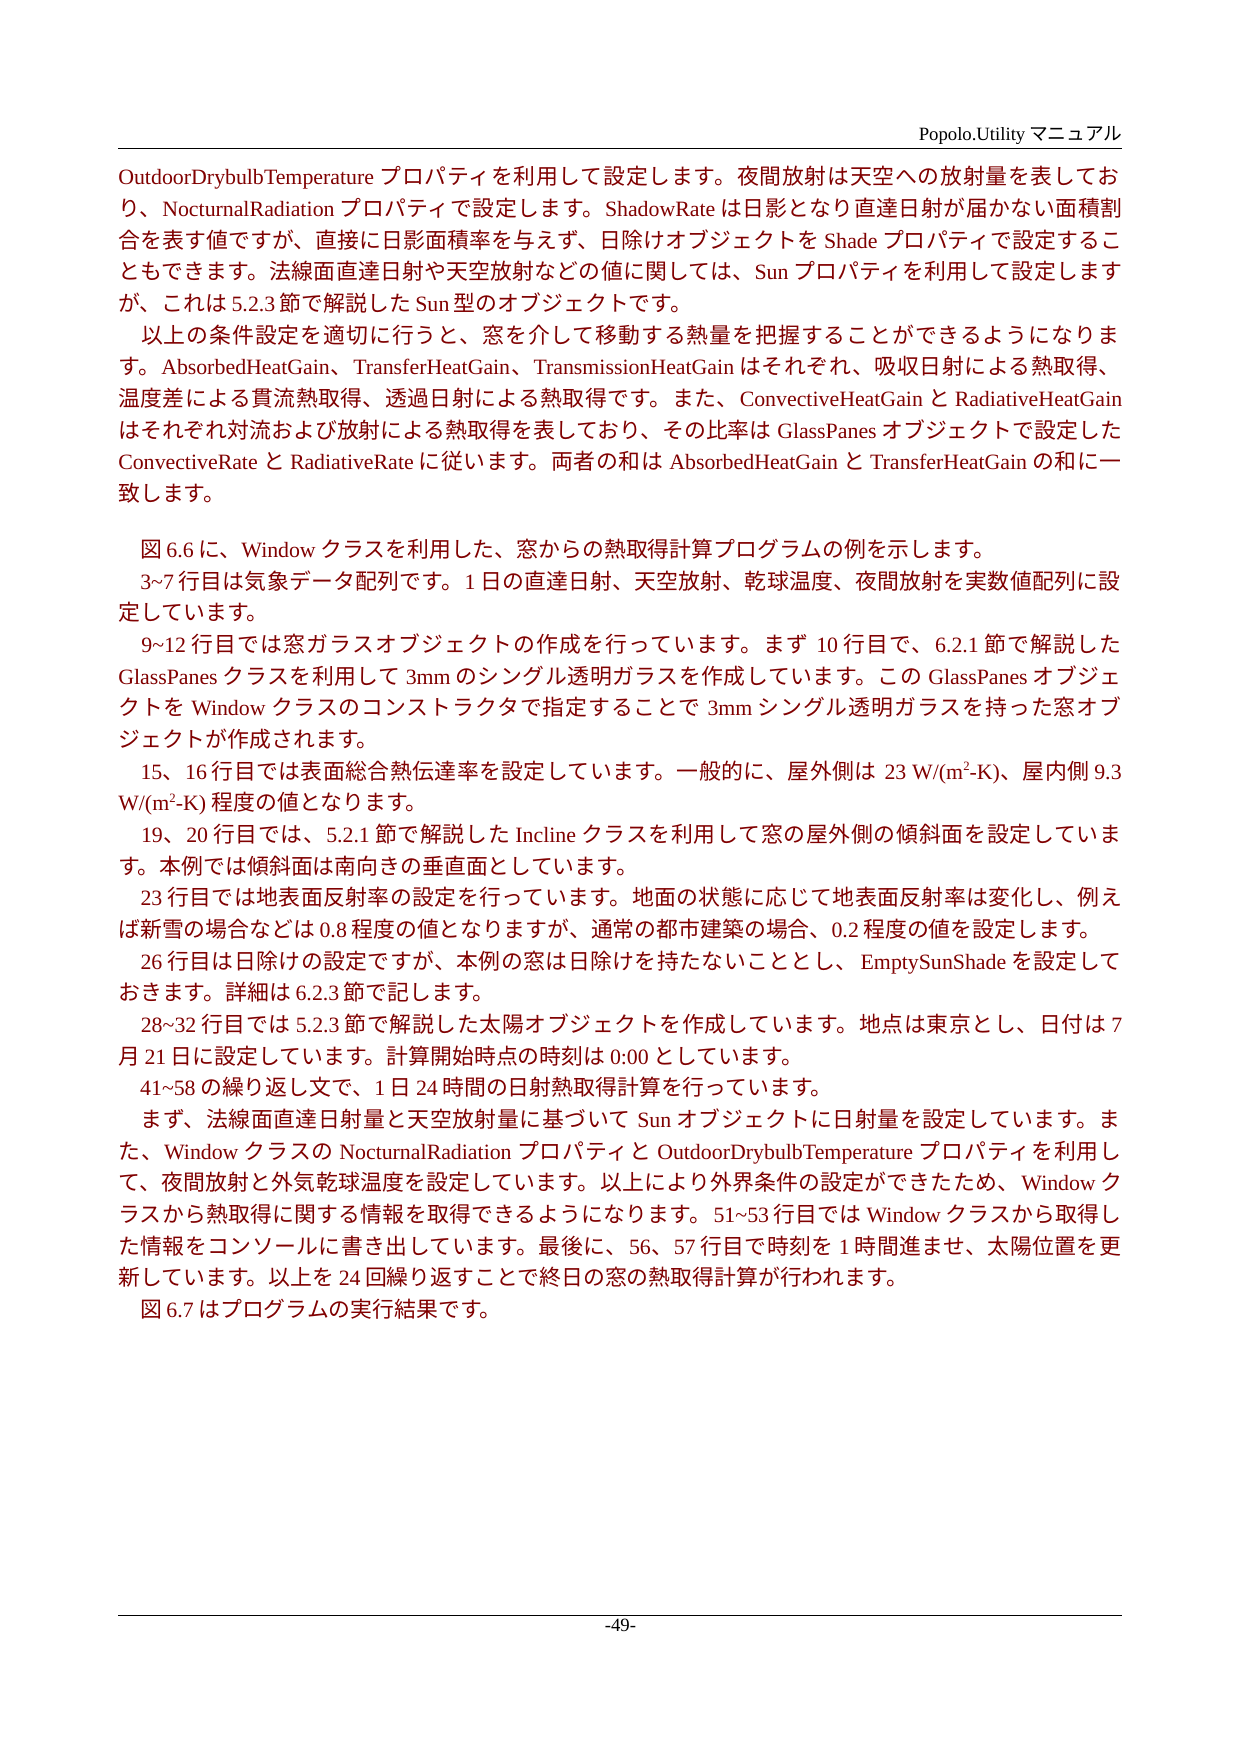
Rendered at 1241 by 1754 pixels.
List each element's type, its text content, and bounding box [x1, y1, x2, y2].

text 41~58の繰り返し文で、1日24時間の日射熱取得計算を行っています。 [118, 1070, 1122, 1102]
text まず、法線面直達日射量と天空放射量に基づいてSunオブジェクトに日射量を設定しています。また、WindowクラスのNocturnalRadiationプロパティとOutdoorDrybulbTemperatureプロパティを利用して、夜間放射と外気乾球温度を設定しています。以上により外界条件の設定ができたため、Windowクラスから熱取得に関する情報を取得できるようになります。51~53行目ではWindowクラスから取得した情報をコンソールに書き出しています。最後に、56、57行目で時刻を1時間進ませ、太陽位置を更新しています。以上を24回繰り返すことで終日の窓の熱取得計算が行われます。 [118, 1102, 1122, 1292]
text 15、16行目では表面総合熱伝達率を設定しています。一般的に、屋外側は23 W/(m2-K)、屋内側9.3 W/(m2-K) 程度の値となります。 [118, 754, 1122, 817]
text 図6.6に、Windowクラスを利用した、窓からの熱取得計算プログラムの例を示します。 [118, 532, 1122, 564]
text 19、20行目では、5.2.1節で解説したInclineクラスを利用して窓の屋外側の傾斜面を設定しています。本例では傾斜面は南向きの垂直面としています。 [118, 817, 1122, 880]
text 23行目では地表面反射率の設定を行っています。地面の状態に応じて地表面反射率は変化し、例えば新雪の場合などは0.8程度の値となりますが、通常の都市建築の場合、0.2程度の値を設定します。 [118, 880, 1122, 944]
text 図6.7はプログラムの実行結果です。 [118, 1292, 1122, 1324]
text 3~7行目は気象データ配列です。1日の直達日射、天空放射、乾球温度、夜間放射を実数値配列に設定しています。 [118, 564, 1122, 627]
text 28~32行目では5.2.3節で解説した太陽オブジェクトを作成しています。地点は東京とし、日付は7月21日に設定しています。計算開始時点の時刻は0:00としています。 [118, 1007, 1122, 1070]
text 以上の条件設定を適切に行うと、窓を介して移動する熱量を把握することができるようになります。AbsorbedHeatGain、TransferHeatGain、TransmissionHeatGainはそれぞれ、吸収日射による熱取得、温度差による貫流熱取得、透過日射による熱取得です。また、ConvectiveHeatGainとRadiativeHeatGainはそれぞれ対流および放射による熱取得を表しており、その比率はGlassPanesオブジェクトで設定したConvectiveRateとRadiativeRateに従います。両者の和はAbsorbedHeatGainとTransferHeatGainの和に一致します。 [118, 318, 1122, 508]
text 26行目は日除けの設定ですが、本例の窓は日除けを持たないこととし、EmptySunShadeを設定しておきます。詳細は6.2.3節で記します。 [118, 944, 1122, 1007]
text OutdoorDrybulbTemperatureプロパティを利用して設定します。夜間放射は天空への放射量を表しており、NocturnalRadiationプロパティで設定します。ShadowRateは日影となり直達日射が届かない面積割合を表す値ですが、直接に日影面積率を与えず、日除けオブジェクトをShadeプロパティで設定することもできます。法線面直達日射や天空放射などの値に関しては、Sunプロパティを利用して設定しますが、これは5.2.3節で解説したSun型のオブジェクトです。 [118, 159, 1122, 318]
text 9~12行目では窓ガラスオブジェクトの作成を行っています。まず10行目で、6.2.1節で解説したGlassPanesクラスを利用して3mmのシングル透明ガラスを作成しています。このGlassPanesオブジェクトをWindowクラスのコンストラクタで指定することで3mmシングル透明ガラスを持った窓オブジェクトが作成されます。 [118, 627, 1122, 754]
